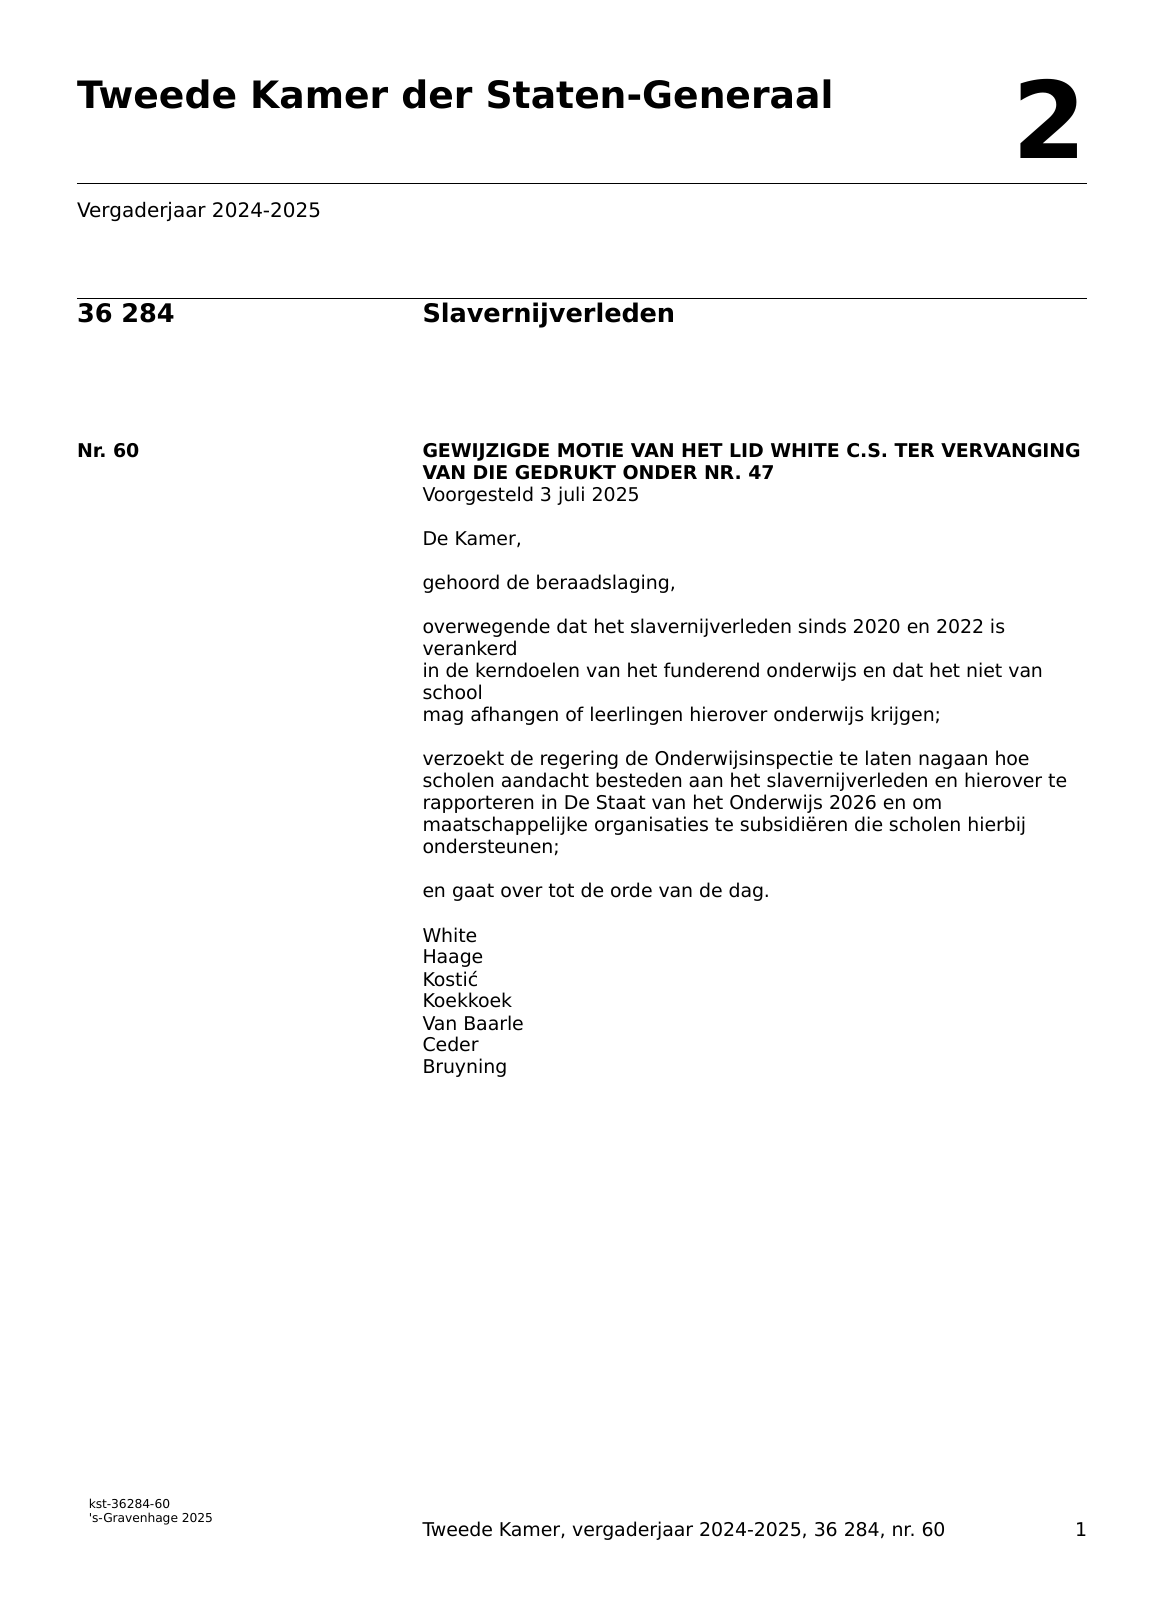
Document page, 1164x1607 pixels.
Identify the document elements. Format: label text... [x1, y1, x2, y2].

text mag afhangen of leerlingen hierover onderwijs krijgen; [422, 704, 1087, 726]
text verzoekt de regering de Onderwijsinspectie te laten nagaan hoe scholen aandacht besteden aan het slavernijverleden en hierover te rapporteren in De Staat van het Onderwijs 2026 en om maatschappelijke organisaties te subsidiëren die scholen hierbij ondersteunen; [422, 748, 1087, 858]
text Ceder [422, 1034, 1087, 1056]
text 's-Gravenhage 2025 [88, 1511, 323, 1525]
table_cell Vergaderjaar 2024-2025 [77, 184, 1087, 298]
text White [422, 924, 1087, 946]
text in de kerndoelen van het funderend onderwijs en dat het niet van school [422, 660, 1087, 704]
subtitle 36 284 Slavernijverleden [77, 299, 1087, 329]
subtitle Nr. 60 GEWIJZIGDE MOTIE VAN HET LID WHITE C.S. TER VERVANGING VAN DIE GEDRUKT ONDER NR. 47 [77, 440, 1087, 484]
text Van Baarle [422, 1012, 1087, 1034]
text De Kamer, [422, 528, 1087, 550]
text Voorgesteld 3 juli 2025 [422, 484, 1087, 506]
text Haage [422, 946, 1087, 968]
table_header 2 [886, 59, 1087, 183]
text Bruyning [422, 1056, 1087, 1078]
text Koekkoek [422, 990, 1087, 1012]
table_header Tweede Kamer der Staten-Generaal [77, 59, 886, 183]
text overwegende dat het slavernijverleden sinds 2020 en 2022 is verankerd [422, 616, 1087, 660]
text kst-36284-60 [88, 1497, 323, 1511]
text gehoord de beraadslaging, [422, 572, 1087, 594]
text Kostić [422, 968, 1087, 990]
text en gaat over tot de orde van de dag. [422, 880, 1087, 902]
